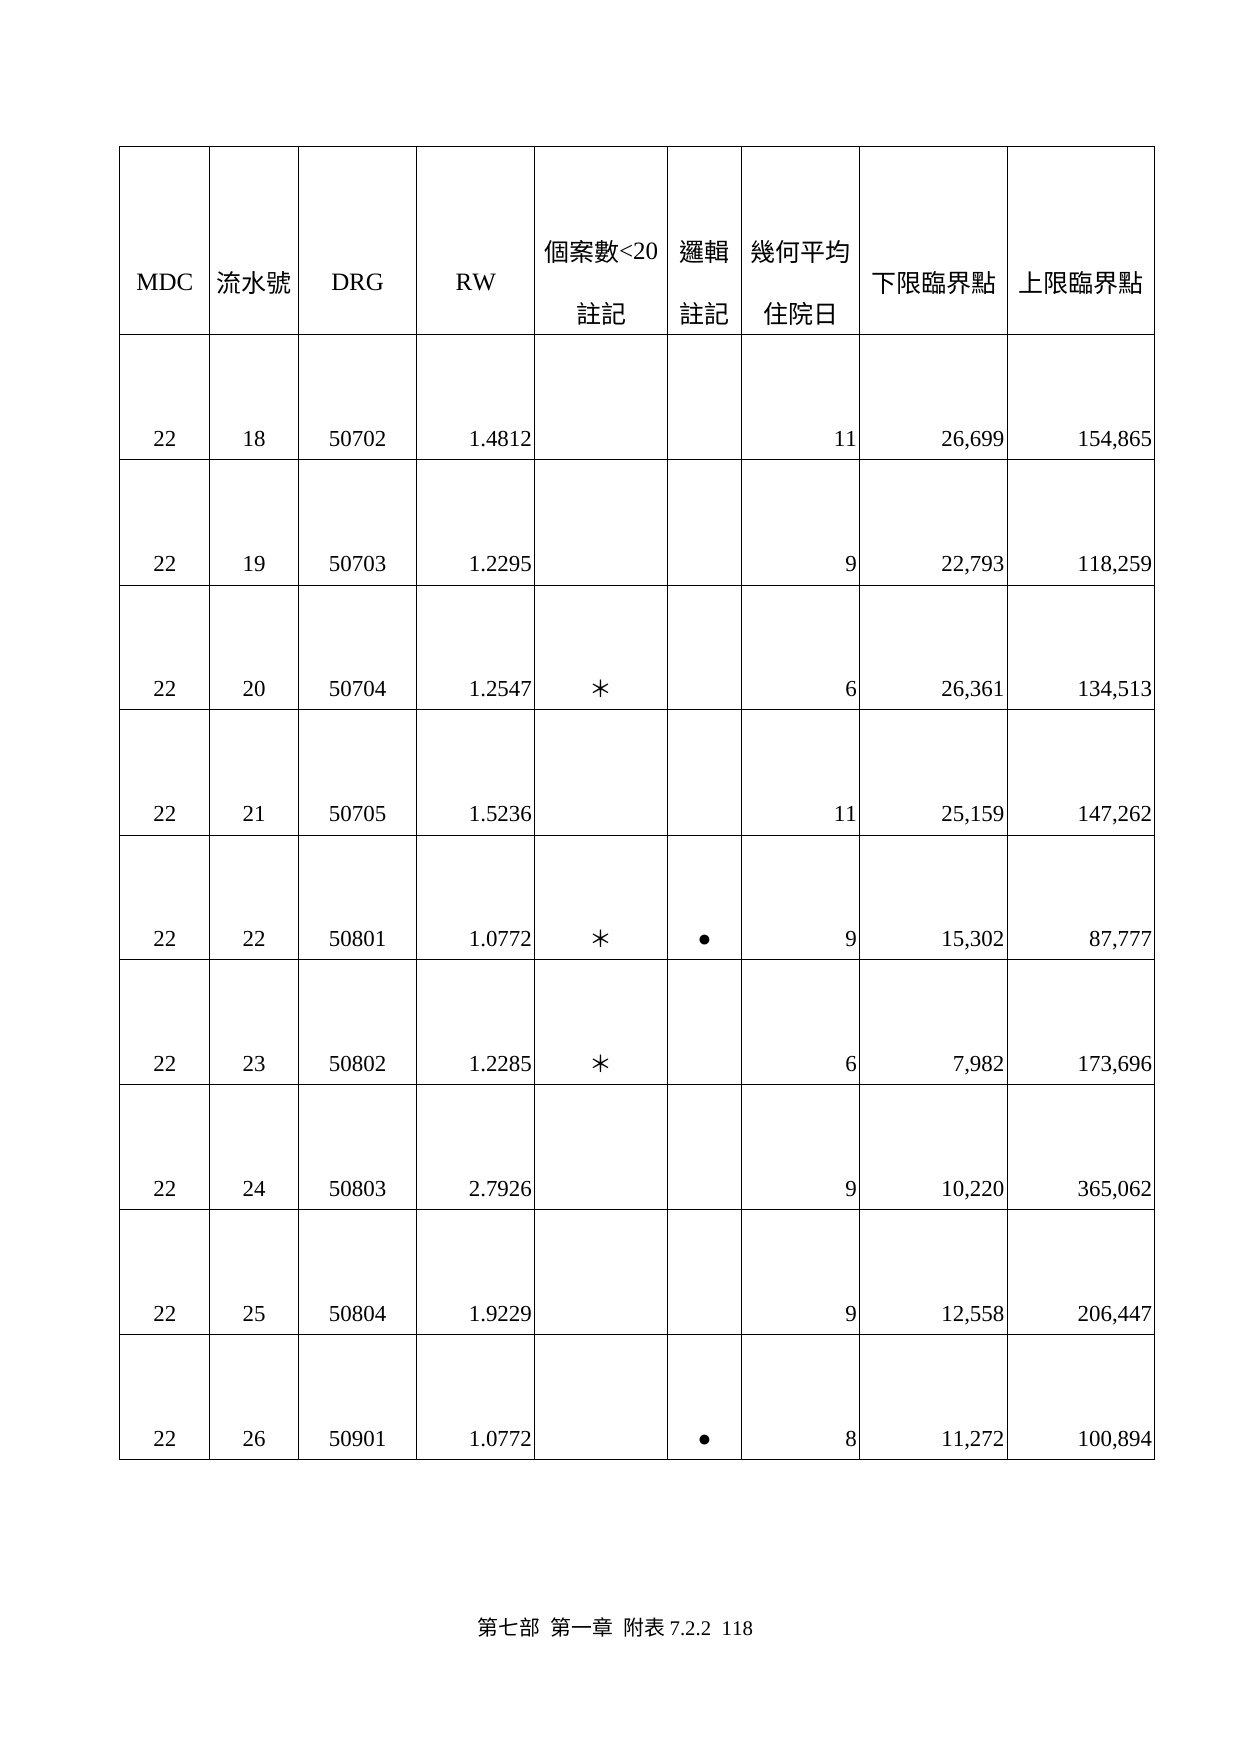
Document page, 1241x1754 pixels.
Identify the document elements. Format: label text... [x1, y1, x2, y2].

table_header MDC [120, 147, 209, 334]
table_cell 22 [120, 586, 209, 709]
table_cell [668, 460, 741, 584]
table_cell ＊ [535, 586, 667, 709]
table_cell 9 [742, 460, 859, 584]
table_cell 173,696 [1008, 960, 1154, 1084]
table_header 流水號 [210, 147, 298, 334]
table_cell 7,982 [860, 960, 1007, 1084]
table_cell [535, 710, 667, 834]
table_cell [668, 586, 741, 709]
table_cell 1.2295 [417, 460, 534, 584]
table_cell 365,062 [1008, 1085, 1154, 1209]
table_cell ＊ [535, 836, 667, 959]
table_cell 20 [210, 586, 298, 709]
table_cell 50703 [299, 460, 416, 584]
table_cell 18 [210, 335, 298, 459]
table_header RW [417, 147, 534, 334]
table_cell [668, 1210, 741, 1334]
table_cell 22 [120, 960, 209, 1084]
table_cell 21 [210, 710, 298, 834]
table_cell [668, 710, 741, 834]
table_cell 87,777 [1008, 836, 1154, 959]
table_cell 25,159 [860, 710, 1007, 834]
table_cell 11 [742, 710, 859, 834]
table_cell 26,361 [860, 586, 1007, 709]
table_cell 50804 [299, 1210, 416, 1334]
table_cell 206,447 [1008, 1210, 1154, 1334]
table_cell 11,272 [860, 1335, 1007, 1459]
table_cell 22 [120, 710, 209, 834]
table_cell 22 [120, 335, 209, 459]
table_cell ＊ [535, 960, 667, 1084]
table_cell ● [668, 836, 741, 959]
table_cell 50801 [299, 836, 416, 959]
table_cell 50802 [299, 960, 416, 1084]
table_cell 8 [742, 1335, 859, 1459]
table_cell [535, 460, 667, 584]
table_header 下限臨界點 [860, 147, 1007, 334]
table_header DRG [299, 147, 416, 334]
table_cell [668, 335, 741, 459]
table_cell 50704 [299, 586, 416, 709]
table_cell 50705 [299, 710, 416, 834]
table_cell 9 [742, 1085, 859, 1209]
table_cell 12,558 [860, 1210, 1007, 1334]
table_cell 50702 [299, 335, 416, 459]
table_cell 22 [120, 1085, 209, 1209]
table_cell 19 [210, 460, 298, 584]
table_cell 22 [120, 836, 209, 959]
table_cell 11 [742, 335, 859, 459]
table_cell 50803 [299, 1085, 416, 1209]
table_cell [535, 1085, 667, 1209]
table_cell 2.7926 [417, 1085, 534, 1209]
table_cell 15,302 [860, 836, 1007, 959]
table_cell [535, 1335, 667, 1459]
table_cell 22 [210, 836, 298, 959]
table_cell 22 [120, 460, 209, 584]
table_cell 1.0772 [417, 1335, 534, 1459]
table_cell 1.0772 [417, 836, 534, 959]
table_header 邏輯註記 [668, 147, 741, 334]
table_cell 22,793 [860, 460, 1007, 584]
table_cell 1.5236 [417, 710, 534, 834]
table_cell 22 [120, 1210, 209, 1334]
table_cell 50901 [299, 1335, 416, 1459]
table_cell 10,220 [860, 1085, 1007, 1209]
table_cell 25 [210, 1210, 298, 1334]
table_cell [668, 1085, 741, 1209]
table_cell 100,894 [1008, 1335, 1154, 1459]
table_cell 9 [742, 1210, 859, 1334]
table_cell 1.2547 [417, 586, 534, 709]
table_header 幾何平均住院日 [742, 147, 859, 334]
table_cell [535, 1210, 667, 1334]
table_cell 134,513 [1008, 586, 1154, 709]
table_cell 1.2285 [417, 960, 534, 1084]
table_cell 23 [210, 960, 298, 1084]
table_cell 24 [210, 1085, 298, 1209]
table_cell 26,699 [860, 335, 1007, 459]
table_cell [535, 335, 667, 459]
table_cell 118,259 [1008, 460, 1154, 584]
table_header 個案數<20註記 [535, 147, 667, 334]
table_cell 26 [210, 1335, 298, 1459]
table_cell 147,262 [1008, 710, 1154, 834]
table_cell 154,865 [1008, 335, 1154, 459]
table_cell [668, 960, 741, 1084]
table_cell ● [668, 1335, 741, 1459]
table_cell 1.4812 [417, 335, 534, 459]
table_cell 6 [742, 960, 859, 1084]
table_header 上限臨界點 [1008, 147, 1154, 334]
table_cell 22 [120, 1335, 209, 1459]
table_cell 6 [742, 586, 859, 709]
table_cell 9 [742, 836, 859, 959]
table_cell 1.9229 [417, 1210, 534, 1334]
